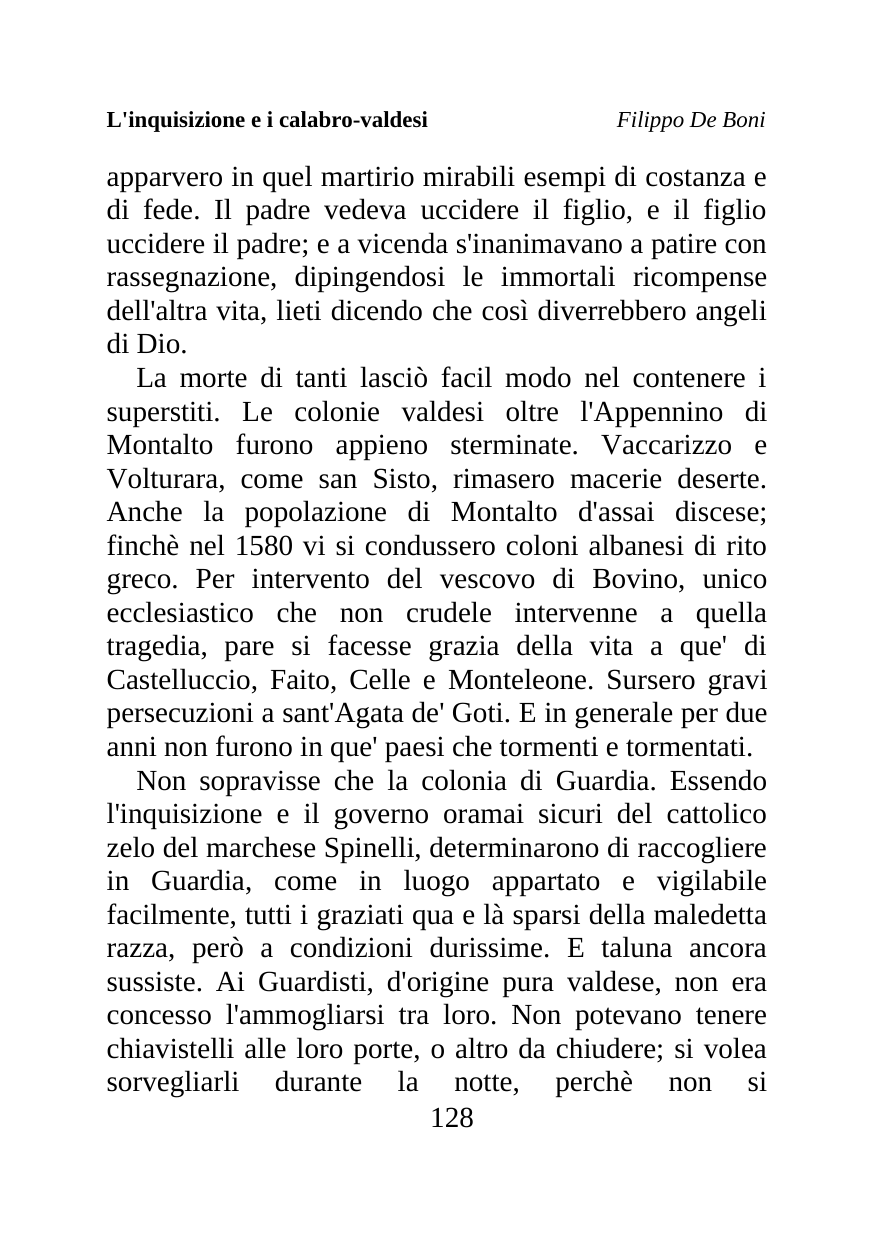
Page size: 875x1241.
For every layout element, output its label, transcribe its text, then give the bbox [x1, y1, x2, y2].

text apparvero in quel martirio mirabili esempi di costanza e di fede. Il padre vedeva uccidere il figlio, e il figlio uccidere il padre; e a vicenda s'inanimavano a patire con rassegnazione, dipingendosi le immortali ricompense dell'altra vita, lieti dicendo che così diverrebbero angeli di Dio. [106, 159, 768, 360]
text Non sopravisse che la colonia di Guardia. Essendo l'inquisizione e il governo oramai sicuri del cattolico zelo del marchese Spinelli, determinarono di raccogliere in Guardia, come in luogo appartato e vigilabile facilmente, tutti i graziati qua e là sparsi della maledetta razza, però a condizioni durissime. E taluna ancora sussiste. Ai Guardisti, d'origine pura valdese, non era concesso l'ammogliarsi tra loro. Non potevano tenere chiavistelli alle loro porte, o altro da chiudere; si volea sorvegliarli durante la notte, perchè non si [106, 763, 768, 1098]
text La morte di tanti lasciò facil modo nel contenere i superstiti. Le colonie valdesi oltre l'Appennino di Montalto furono appieno sterminate. Vaccarizzo e Volturara, come san Sisto, rimasero macerie deserte. Anche la popolazione di Montalto d'assai discese; finchè nel 1580 vi si condussero coloni albanesi di rito greco. Per intervento del vescovo di Bovino, unico ecclesiastico che non crudele intervenne a quella tragedia, pare si facesse grazia della vita a que' di Castelluccio, Faito, Celle e Monteleone. Sursero gravi persecuzioni a sant'Agata de' Goti. E in generale per due anni non furono in que' paesi che tormenti e tormentati. [106, 360, 768, 763]
